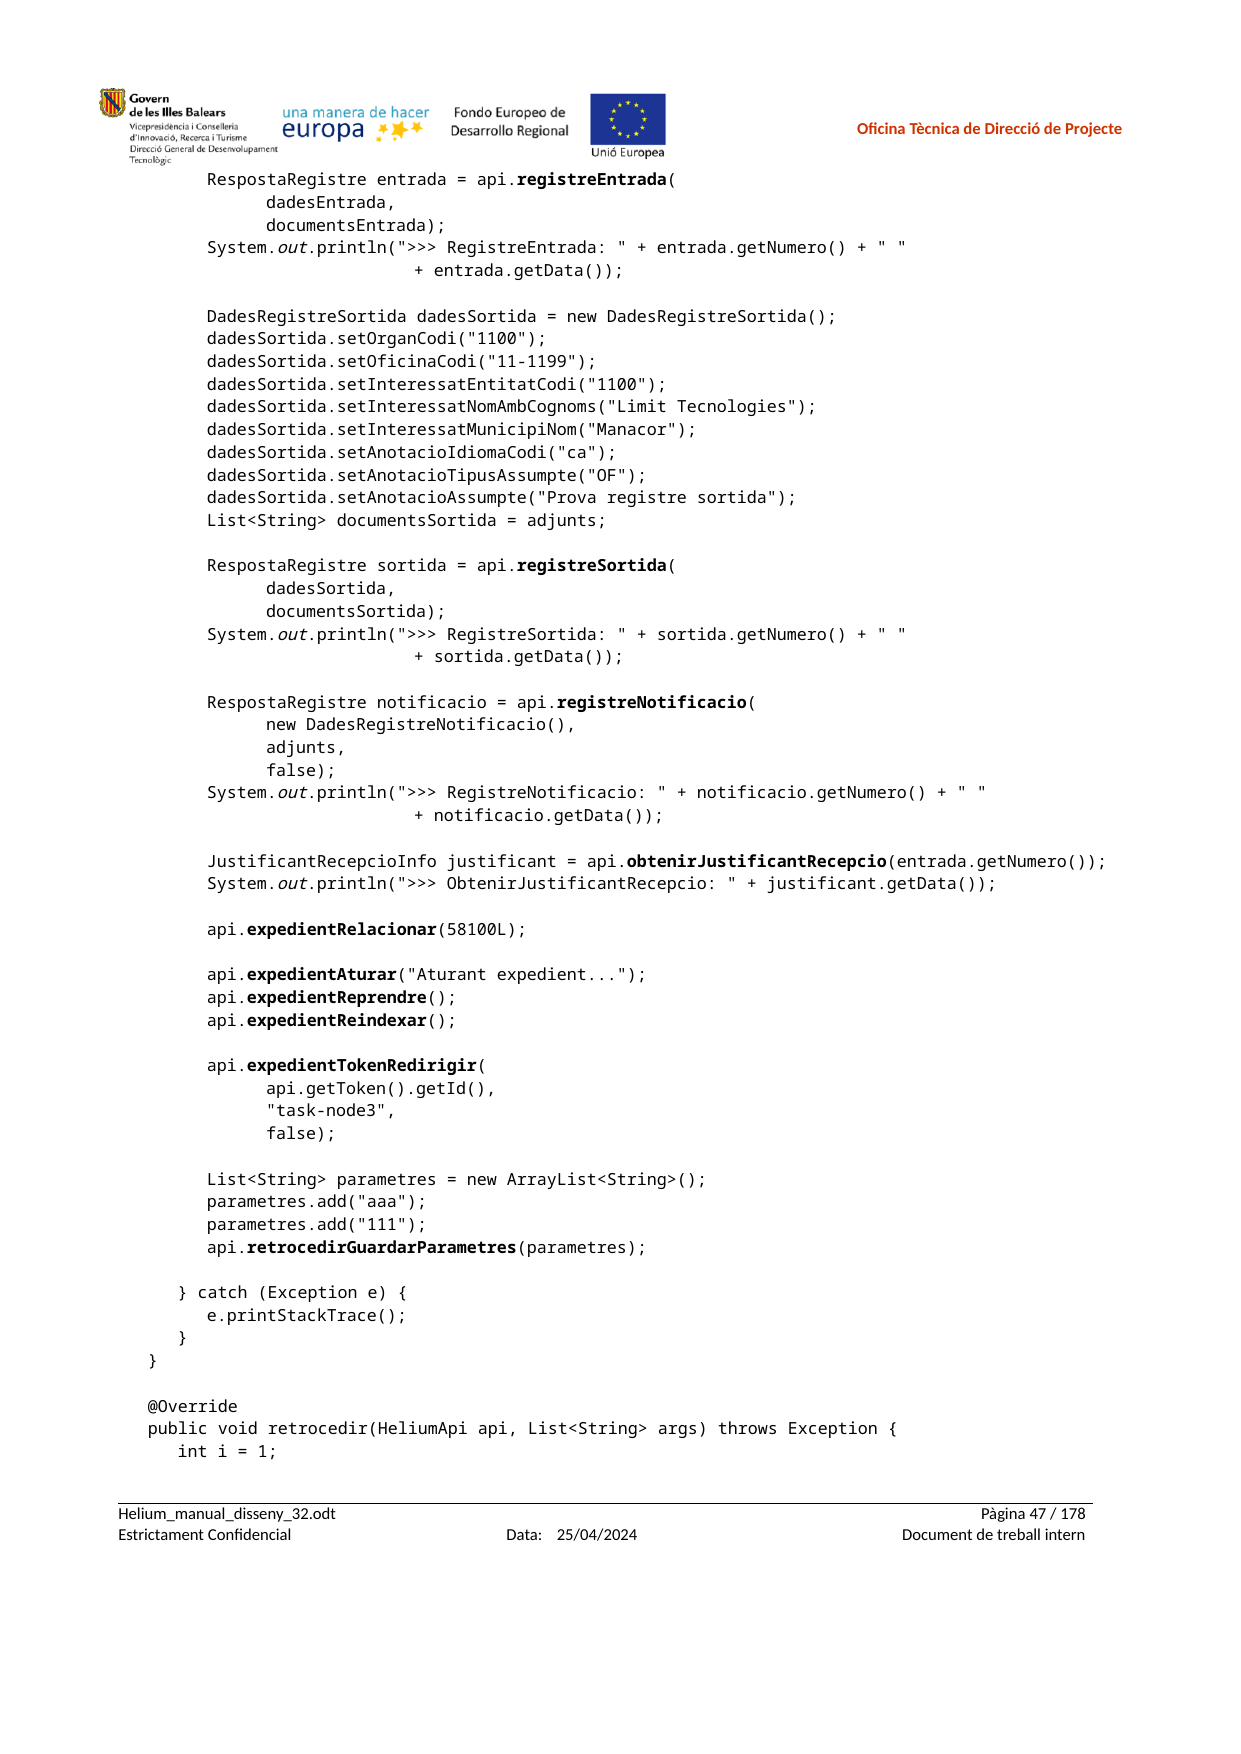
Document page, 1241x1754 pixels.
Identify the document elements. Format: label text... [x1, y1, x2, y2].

text parametres.add("111"); [118, 1212, 1122, 1235]
text DadesRegistreSortida dadesSortida = new DadesRegistreSortida(); [118, 304, 1122, 327]
text int i = 1; [118, 1439, 1122, 1462]
text RespostaRegistre sortida = api.registreSortida( [118, 554, 1122, 577]
text List<String> parametres = new ArrayList<String>(); [118, 1167, 1122, 1190]
text @Override [118, 1394, 1122, 1417]
text List<String> documentsSortida = adjunts; [118, 508, 1122, 531]
text } [118, 1349, 1122, 1371]
picture [99, 87, 668, 166]
text dadesSortida.setInteressatEntitatCodi("1100"); [118, 372, 1122, 395]
text adjunts, [118, 736, 1122, 758]
text api.expedientAturar("Aturant expedient..."); [118, 963, 1122, 985]
text dadesSortida.setInteressatNomAmbCognoms("Limit Tecnologies"); [118, 395, 1122, 418]
text documentsSortida); [118, 599, 1122, 622]
text System.out.println(">>> ObtenirJustificantRecepcio: " + justificant.getData()); [118, 872, 1122, 894]
text dadesSortida.setOficinaCodi("11-1199"); [118, 349, 1122, 372]
text api.expedientRelacionar(58100L); [118, 917, 1122, 940]
text RespostaRegistre notificacio = api.registreNotificacio( [118, 690, 1122, 713]
text + notificacio.getData()); [118, 804, 1122, 826]
text System.out.println(">>> RegistreSortida: " + sortida.getNumero() + " " [118, 622, 1122, 645]
text } catch (Exception e) { [118, 1281, 1122, 1303]
text public void retrocedir(HeliumApi api, List<String> args) throws Exception { [118, 1417, 1122, 1439]
text dadesEntrada, [118, 191, 1122, 213]
text System.out.println(">>> RegistreEntrada: " + entrada.getNumero() + " " [118, 236, 1122, 259]
text new DadesRegistreNotificacio(), [118, 713, 1122, 736]
text dadesSortida, [118, 577, 1122, 599]
text dadesSortida.setInteressatMunicipiNom("Manacor"); [118, 418, 1122, 440]
text System.out.println(">>> RegistreNotificacio: " + notificacio.getNumero() + " " [118, 781, 1122, 804]
text documentsEntrada); [118, 213, 1122, 236]
text api.expedientTokenRedirigir( [118, 1053, 1122, 1076]
text false); [118, 758, 1122, 781]
text api.expedientReindexar(); [118, 1008, 1122, 1031]
text JustificantRecepcioInfo justificant = api.obtenirJustificantRecepcio(entrada.getNumero()); [118, 849, 1122, 872]
text dadesSortida.setAnotacioTipusAssumpte("OF"); [118, 463, 1122, 486]
text dadesSortida.setAnotacioIdiomaCodi("ca"); [118, 440, 1122, 463]
text api.getToken().getId(), [118, 1076, 1122, 1099]
text e.printStackTrace(); [118, 1303, 1122, 1326]
text + sortida.getData()); [118, 645, 1122, 667]
text "task-node3", [118, 1099, 1122, 1122]
text + entrada.getData()); [118, 259, 1122, 281]
text dadesSortida.setAnotacioAssumpte("Prova registre sortida"); [118, 486, 1122, 508]
text false); [118, 1122, 1122, 1144]
text api.expedientReprendre(); [118, 985, 1122, 1008]
text RespostaRegistre entrada = api.registreEntrada( [118, 168, 1122, 191]
text } [118, 1326, 1122, 1349]
text dadesSortida.setOrganCodi("1100"); [118, 327, 1122, 349]
text parametres.add("aaa"); [118, 1190, 1122, 1212]
text api.retrocedirGuardarParametres(parametres); [118, 1235, 1122, 1258]
